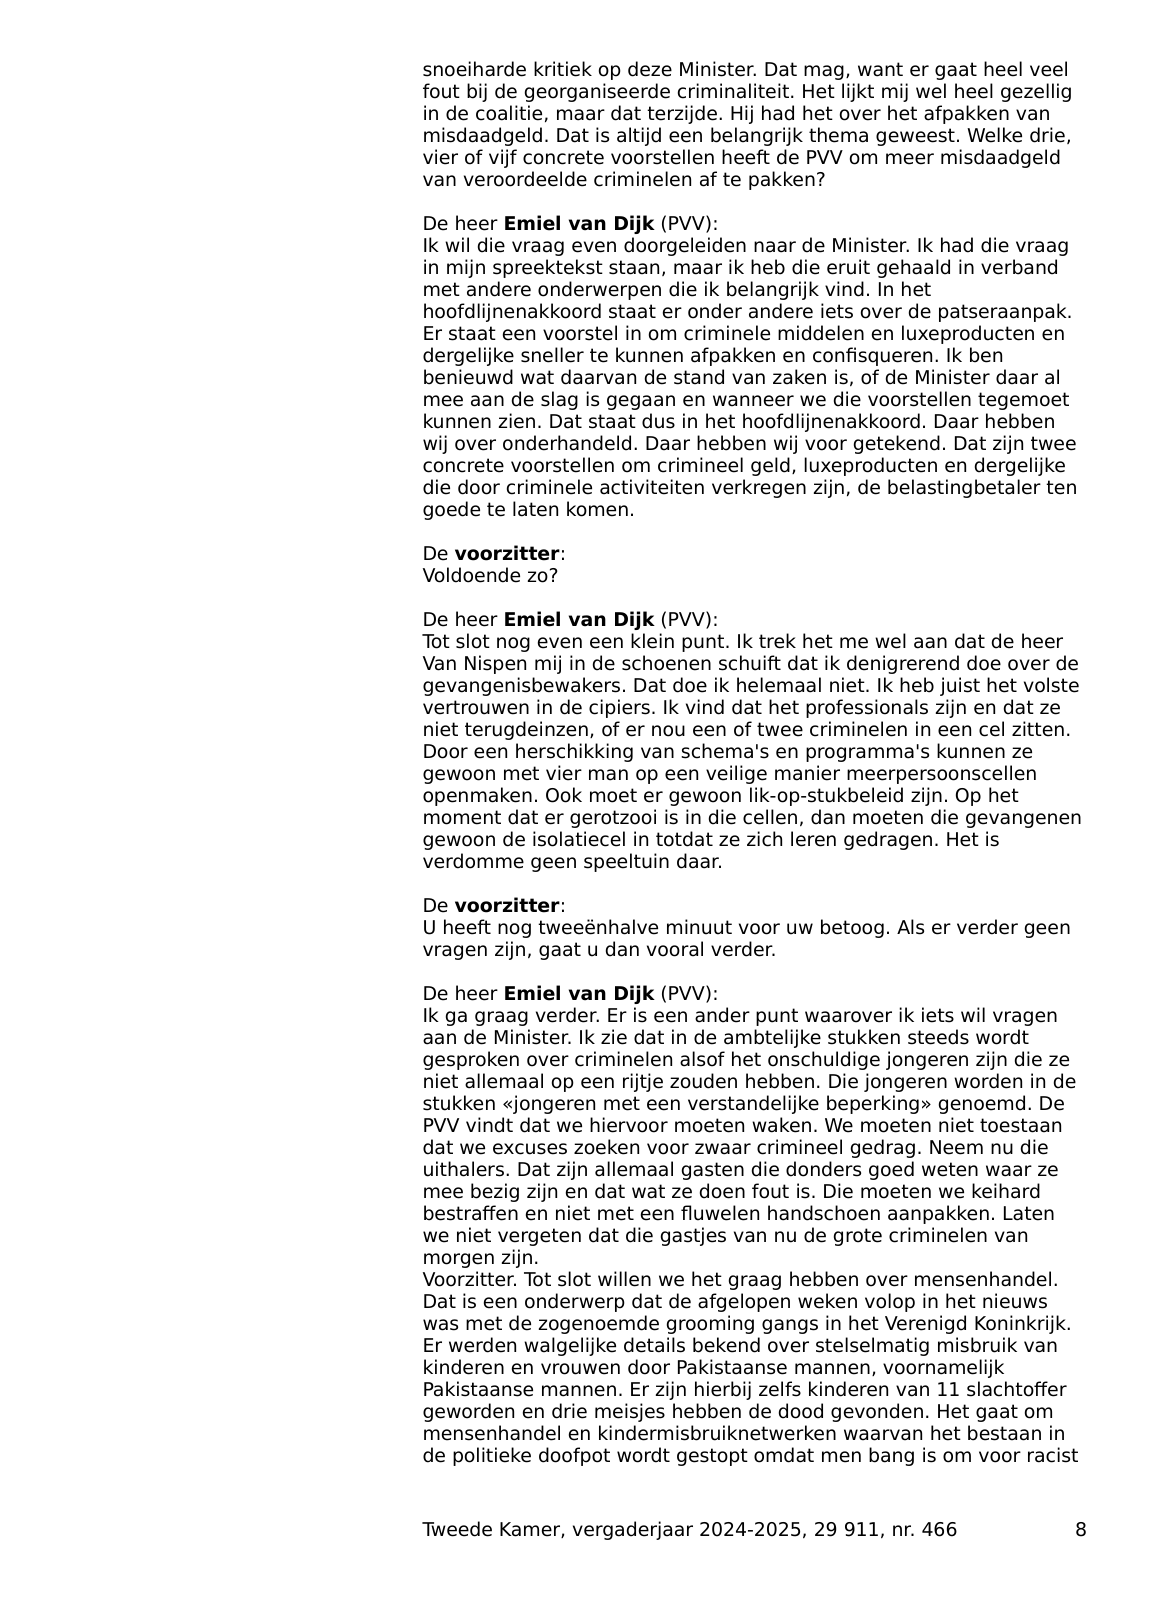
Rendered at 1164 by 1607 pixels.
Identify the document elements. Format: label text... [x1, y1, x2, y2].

text Ik wil die vraag even doorgeleiden naar de Minister. Ik had die vraag in mijn spreektekst staan, maar ik heb die eruit gehaald in verband met andere onderwerpen die ik belangrijk vind. In het hoofdlijnenakkoord staat er onder andere iets over de patseraanpak. Er staat een voorstel in om criminele middelen en luxeproducten en dergelijke sneller te kunnen afpakken en confisqueren. Ik ben benieuwd wat daarvan de stand van zaken is, of de Minister daar al mee aan de slag is gegaan en wanneer we die voorstellen tegemoet kunnen zien. Dat staat dus in het hoofdlijnenakkoord. Daar hebben wij over onderhandeld. Daar hebben wij voor getekend. Dat zijn twee concrete voorstellen om crimineel geld, luxeproducten en dergelijke die door criminele activiteiten verkregen zijn, de belastingbetaler ten goede te laten komen. [422, 235, 1087, 521]
text De heer Emiel van Dijk (PVV): [422, 609, 1087, 631]
text Tot slot nog even een klein punt. Ik trek het me wel aan dat de heer Van Nispen mij in de schoenen schuift dat ik denigrerend doe over de gevangenisbewakers. Dat doe ik helemaal niet. Ik heb juist het volste vertrouwen in de cipiers. Ik vind dat het professionals zijn en dat ze niet terugdeinzen, of er nou een of twee criminelen in een cel zitten. Door een herschikking van schema's en programma's kunnen ze gewoon met vier man op een veilige manier meerpersoonscellen openmaken. Ook moet er gewoon lik-op-stukbeleid zijn. Op het moment dat er gerotzooi is in die cellen, dan moeten die gevangenen gewoon de isolatiecel in totdat ze zich leren gedragen. Het is verdomme geen speeltuin daar. [422, 631, 1087, 873]
text De heer Emiel van Dijk (PVV): [422, 213, 1087, 235]
text U heeft nog tweeënhalve minuut voor uw betoog. Als er verder geen vragen zijn, gaat u dan vooral verder. [422, 917, 1087, 961]
text De heer Emiel van Dijk (PVV): [422, 983, 1087, 1005]
text De voorzitter: [422, 543, 1087, 565]
text Voorzitter. Tot slot willen we het graag hebben over mensenhandel. Dat is een onderwerp dat de afgelopen weken volop in het nieuws was met de zogenoemde grooming gangs in het Verenigd Koninkrijk. Er werden walgelijke details bekend over stelselmatig misbruik van kinderen en vrouwen door Pakistaanse mannen, voornamelijk Pakistaanse mannen. Er zijn hierbij zelfs kinderen van 11 slachtoffer geworden en drie meisjes hebben de dood gevonden. Het gaat om mensenhandel en kindermisbruiknetwerken waarvan het bestaan in de politieke doofpot wordt gestopt omdat men bang is om voor racist [422, 1269, 1087, 1467]
text Ik ga graag verder. Er is een ander punt waarover ik iets wil vragen aan de Minister. Ik zie dat in de ambtelijke stukken steeds wordt gesproken over criminelen alsof het onschuldige jongeren zijn die ze niet allemaal op een rijtje zouden hebben. Die jongeren worden in de stukken «jongeren met een verstandelijke beperking» genoemd. De PVV vindt dat we hiervoor moeten waken. We moeten niet toestaan dat we excuses zoeken voor zwaar crimineel gedrag. Neem nu die uithalers. Dat zijn allemaal gasten die donders goed weten waar ze mee bezig zijn en dat wat ze doen fout is. Die moeten we keihard bestraffen en niet met een fluwelen handschoen aanpakken. Laten we niet vergeten dat die gastjes van nu de grote criminelen van morgen zijn. [422, 1005, 1087, 1269]
text De voorzitter: [422, 895, 1087, 917]
text Voldoende zo? [422, 565, 1087, 587]
text snoeiharde kritiek op deze Minister. Dat mag, want er gaat heel veel fout bij de georganiseerde criminaliteit. Het lijkt mij wel heel gezellig in de coalitie, maar dat terzijde. Hij had het over het afpakken van misdaadgeld. Dat is altijd een belangrijk thema geweest. Welke drie, vier of vijf concrete voorstellen heeft de PVV om meer misdaadgeld van veroordeelde criminelen af te pakken? [422, 59, 1087, 191]
